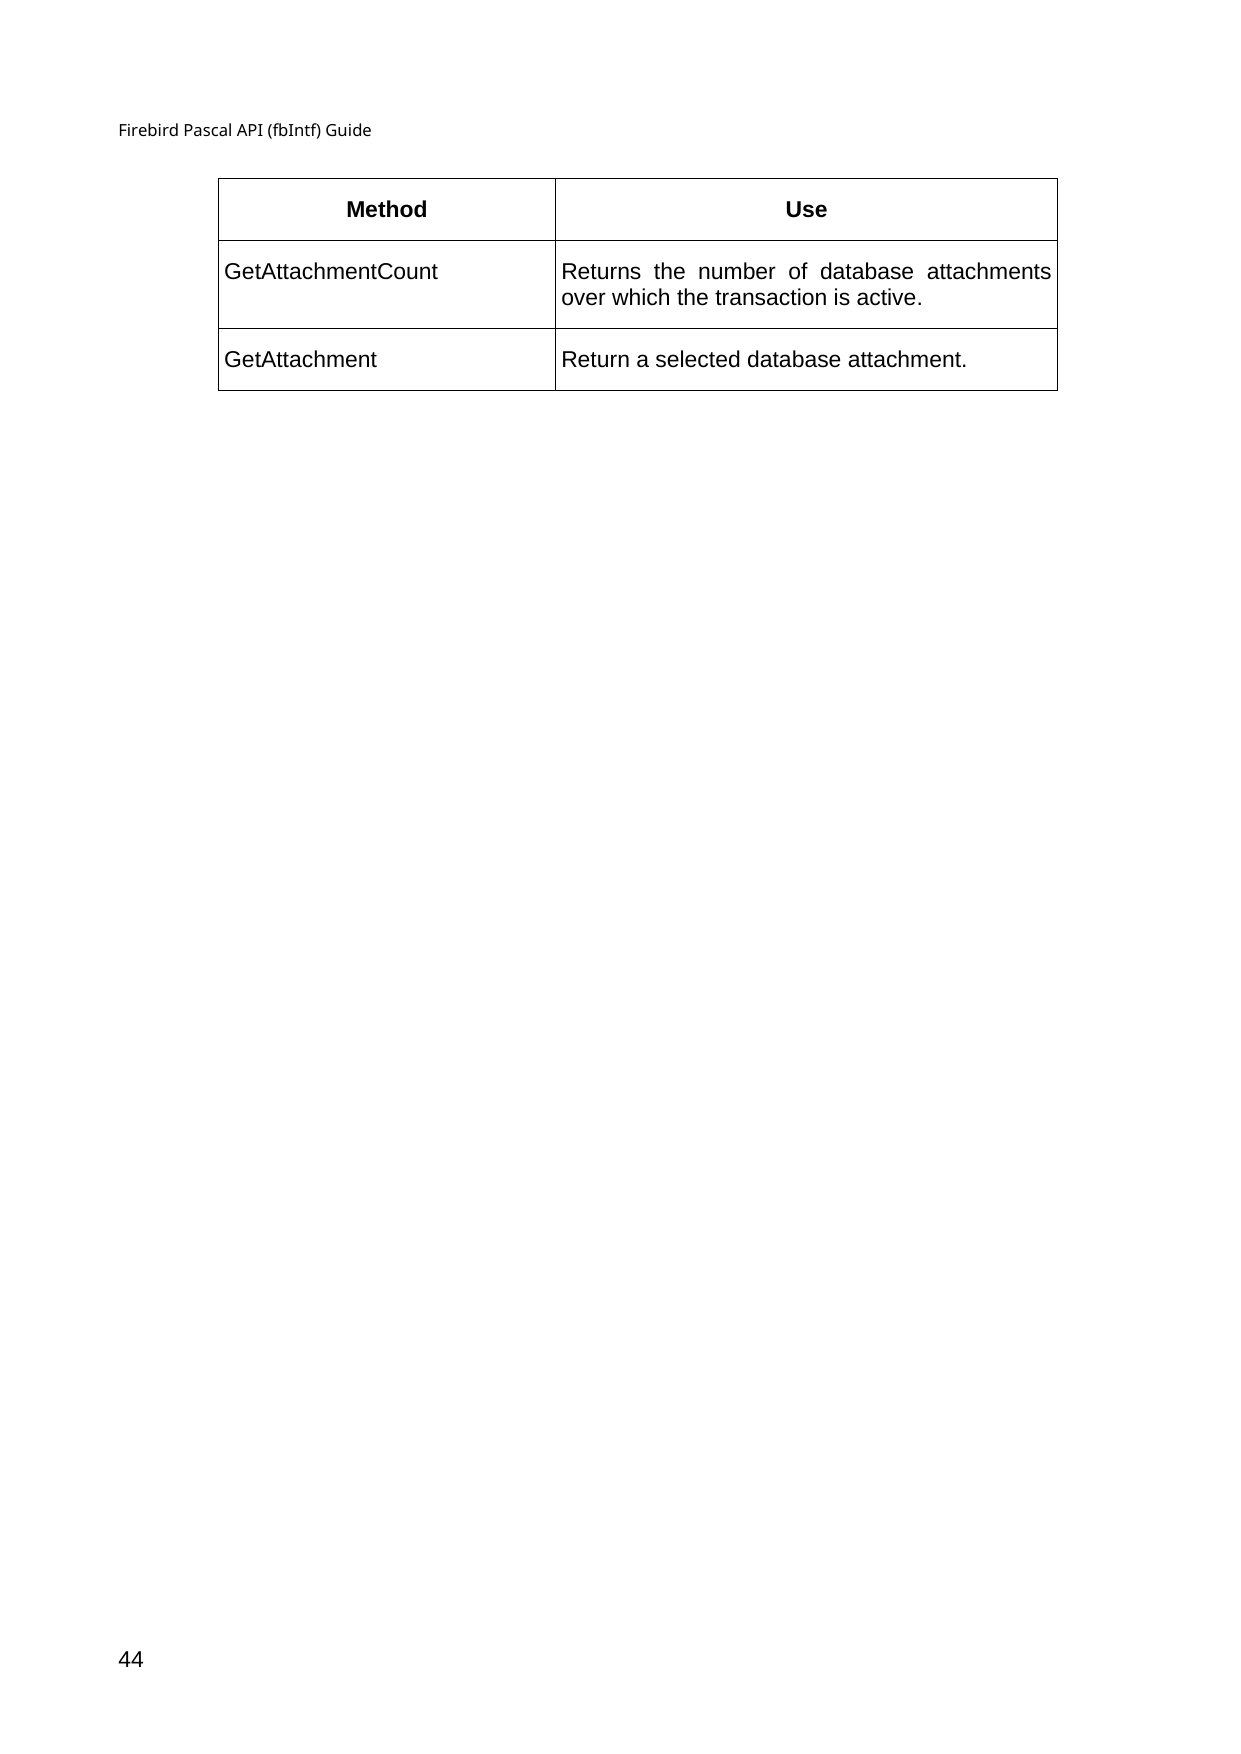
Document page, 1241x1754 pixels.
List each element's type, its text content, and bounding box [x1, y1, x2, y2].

table_cell GetAttachmentCount [219, 241, 555, 328]
table_header Method [219, 179, 555, 240]
table_header Use [556, 179, 1057, 240]
table_cell Return a selected database attachment. [556, 329, 1057, 390]
table_cell Returns the number of database attachments over which the transaction is active. [556, 241, 1057, 328]
table_cell GetAttachment [219, 329, 555, 390]
